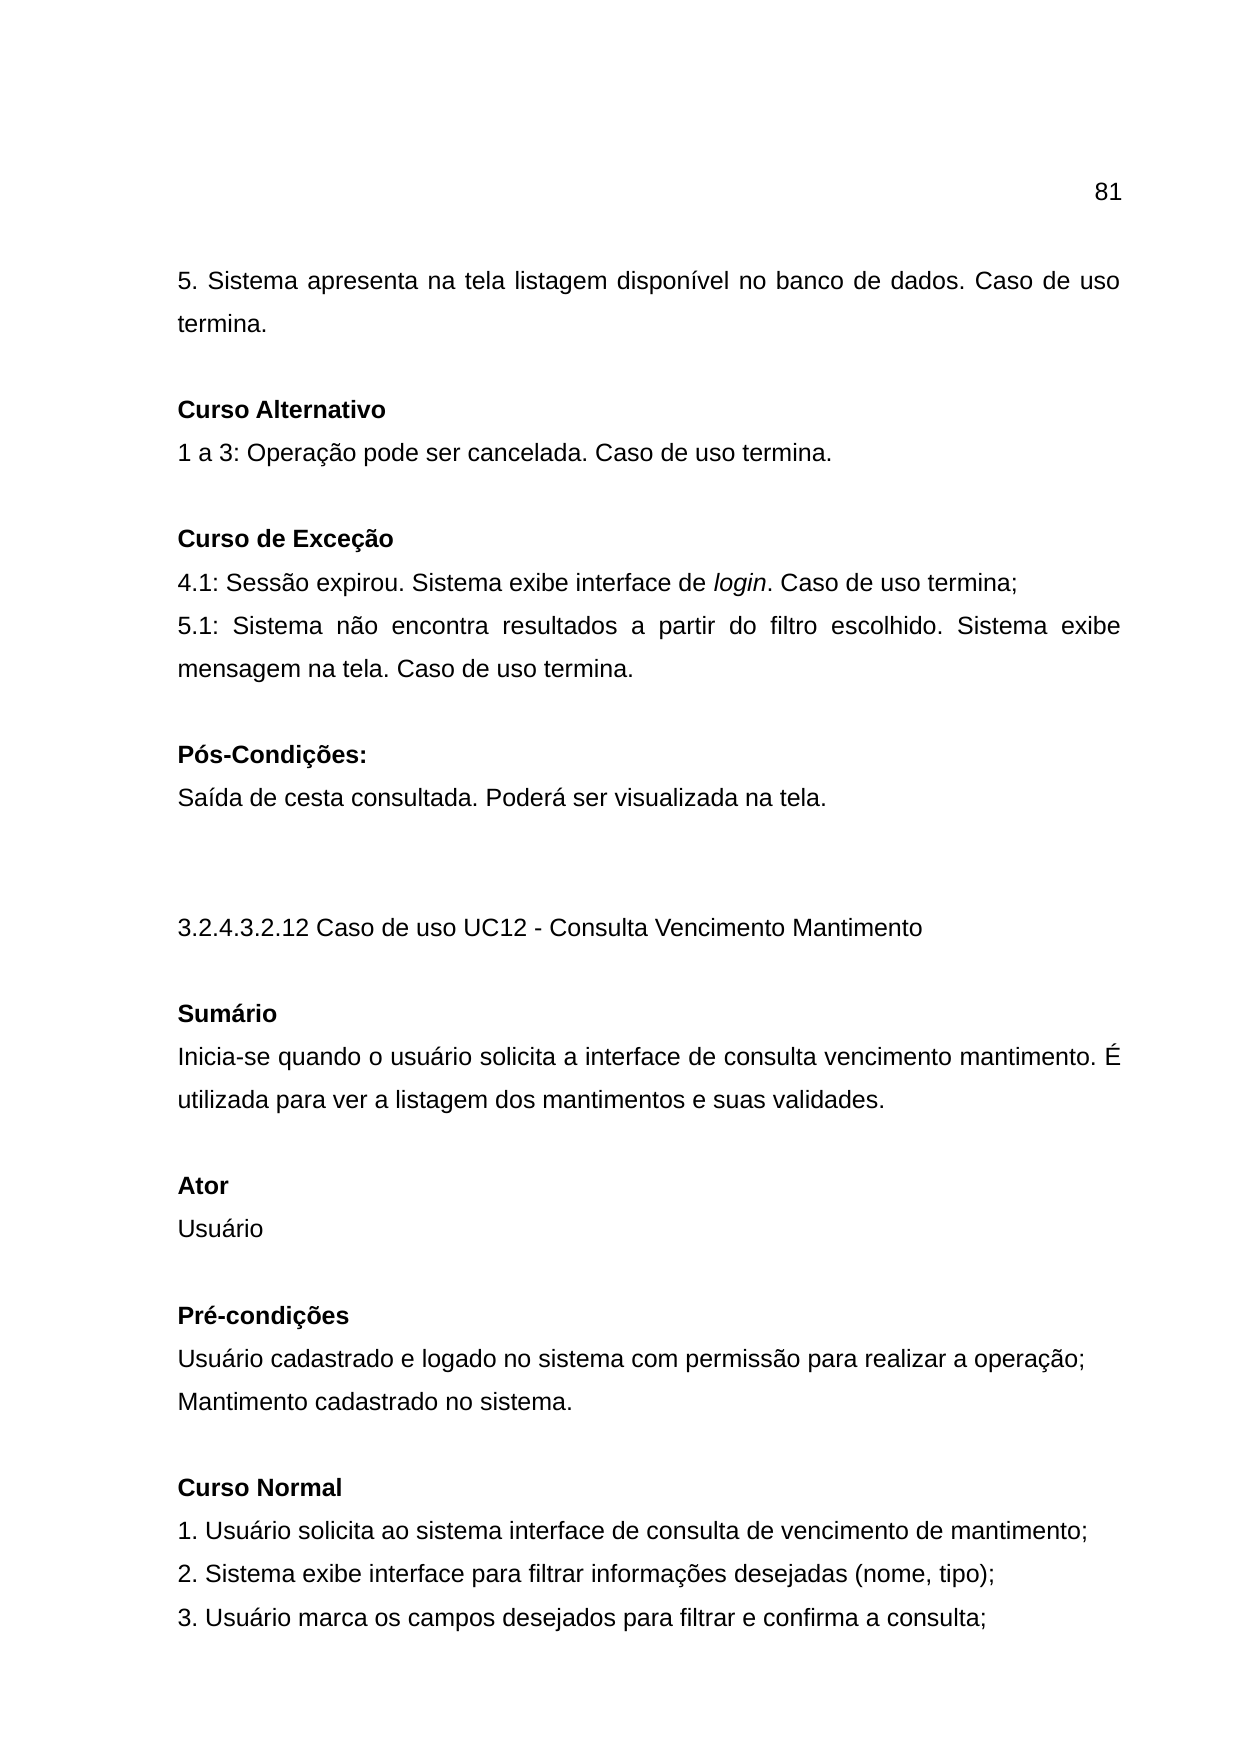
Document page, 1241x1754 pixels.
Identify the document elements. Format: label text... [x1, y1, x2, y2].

text 1 a 3: Operação pode ser cancelada. Caso de uso termina. [177, 438, 1122, 467]
text 5. Sistema apresenta na tela listagem disponível no banco de dados. Caso de uso termina. [177, 266, 1122, 338]
text Pós-Condições: [177, 740, 1122, 769]
text Usuário [177, 1214, 1122, 1243]
text Inicia-se quando o usuário solicita a interface de consulta vencimento mantimento. É utilizada para ver a listagem dos mantimentos e suas validades. [177, 1042, 1122, 1114]
text Curso Alternativo [177, 395, 1122, 424]
text Sumário [177, 999, 1122, 1028]
text Saída de cesta consultada. Poderá ser visualizada na tela. [177, 783, 1122, 812]
text 5.1: Sistema não encontra resultados a partir do filtro escolhido. Sistema exibe mensagem na tela. Caso de uso termina. [177, 611, 1122, 683]
text Curso de Exceção [177, 524, 1122, 553]
text 4.1: Sessão expirou. Sistema exibe interface de login. Caso de uso termina; [177, 568, 1122, 596]
text Pré-condições [177, 1301, 1122, 1329]
text 3. Usuário marca os campos desejados para filtrar e confirma a consulta; [177, 1603, 1122, 1631]
text 2. Sistema exibe interface para filtrar informações desejadas (nome, tipo); [177, 1559, 1122, 1588]
text Curso Normal [177, 1473, 1122, 1502]
text Mantimento cadastrado no sistema. [177, 1387, 1122, 1416]
text 3.2.4.3.2.12 Caso de uso UC12 - Consulta Vencimento Mantimento [177, 913, 1122, 941]
text Ator [177, 1171, 1122, 1200]
text 1. Usuário solicita ao sistema interface de consulta de vencimento de mantimento; [177, 1516, 1122, 1545]
text Usuário cadastrado e logado no sistema com permissão para realizar a operação; [177, 1344, 1122, 1373]
